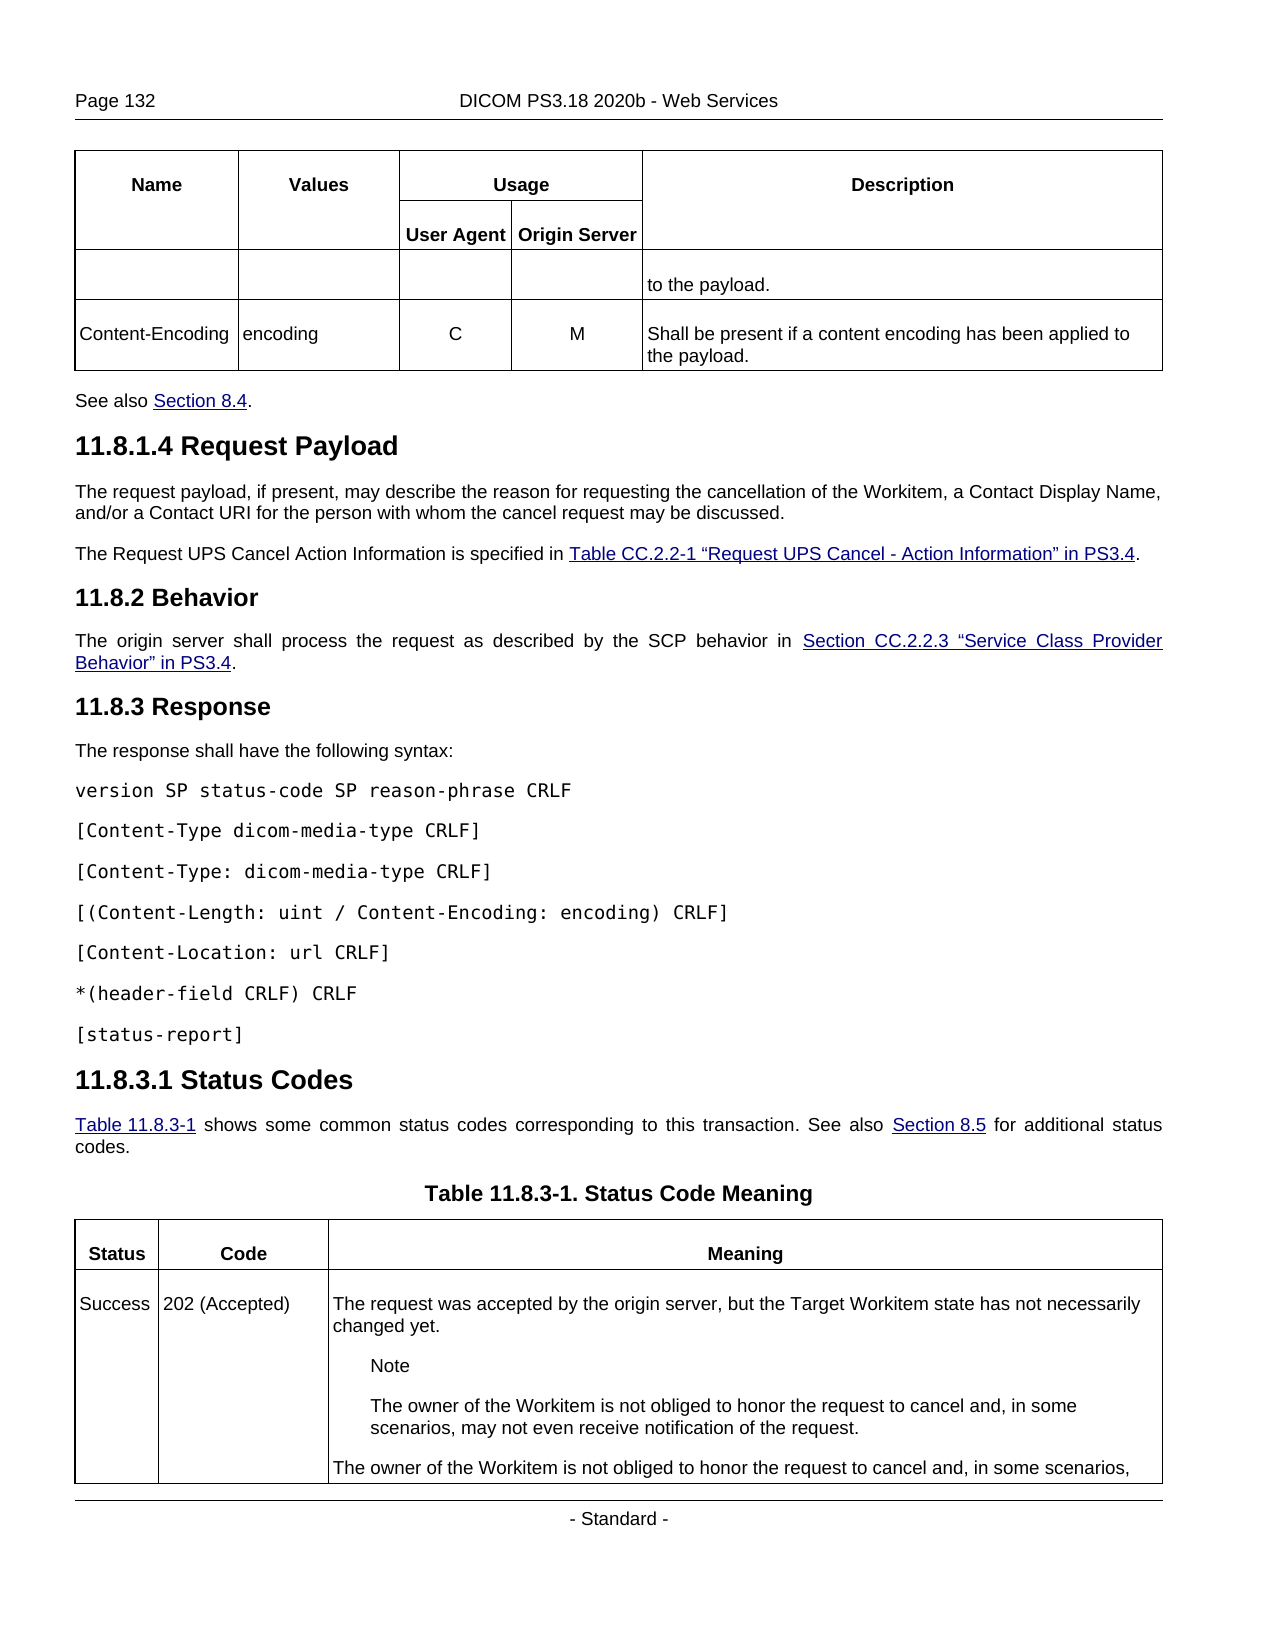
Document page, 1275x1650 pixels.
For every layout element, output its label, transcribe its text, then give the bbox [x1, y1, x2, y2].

table_cell User Agent [400, 201, 511, 249]
text [Content-Type: dicom-media-type CRLF] [75, 861, 1162, 883]
text [status-report] [75, 1023, 1162, 1045]
text 11.8.3.1 Status Codes [75, 1064, 1162, 1095]
table_header Status [76, 1220, 158, 1269]
text 11.8.3 Response [75, 692, 1162, 721]
table_cell Content-Encoding [76, 300, 238, 370]
table_header Code [159, 1220, 328, 1269]
text The response shall have the following syntax: [75, 739, 1162, 761]
table_cell C [400, 300, 511, 370]
table_header Usage [400, 151, 642, 200]
table_cell M [512, 300, 642, 370]
text Table 11.8.3-1. Status Code Meaning [75, 1180, 1162, 1206]
table_cell Success [76, 1270, 158, 1483]
text [(Content-Length: uint / Content-Encoding: encoding) CRLF] [75, 902, 1162, 923]
text See also Section 8.4. [75, 390, 1162, 412]
table_cell [512, 250, 642, 299]
table_cell Shall be present if a content encoding has been applied to the payload. [643, 300, 1162, 370]
table_cell to the payload. [643, 250, 1162, 299]
table_cell [76, 250, 238, 299]
text *(header-field CRLF) CRLF [75, 983, 1162, 1005]
table_header Meaning [329, 1220, 1162, 1269]
text 11.8.1.4 Request Payload [75, 430, 1162, 462]
table_header Description [643, 151, 1162, 249]
text The request payload, if present, may describe the reason for requesting the cancellation of the Workitem, a Contact Display Name, and/or a Contact URI for the person with whom the cancel request may be discussed. [75, 480, 1162, 523]
table_cell The request was accepted by the origin server, but the Target Workitem state has not necessarily changed yet. Note The owner of the Workitem is not obliged to honor the request to cancel and, in some scenarios, may not even receive notification of the request. The owner of the Workitem is not obliged to honor the request to cancel and, in some scenarios, [329, 1270, 1162, 1483]
table_cell [400, 250, 511, 299]
table_header Name [76, 151, 238, 249]
text [Content-Type dicom-media-type CRLF] [75, 820, 1162, 842]
text The origin server shall process the request as described by the SCP behavior in Section CC.2.2.3 “Service Class Provider Behavior” in PS3.4. [75, 630, 1162, 673]
table_cell Origin Server [512, 201, 642, 249]
table_header Values [239, 151, 399, 249]
text Table 11.8.3-1 shows some common status codes corresponding to this transaction. See also Section 8.5 for additional status codes. [75, 1114, 1162, 1157]
text version SP status-code SP reason-phrase CRLF [75, 780, 1162, 802]
text 11.8.2 Behavior [75, 583, 1162, 611]
table_cell encoding [239, 300, 399, 370]
text The Request UPS Cancel Action Information is specified in Table CC.2.2-1 “Request UPS Cancel - Action Information” in PS3.4. [75, 542, 1162, 564]
table_cell [239, 250, 399, 299]
text [Content-Location: url CRLF] [75, 942, 1162, 964]
table_cell 202 (Accepted) [159, 1270, 328, 1483]
